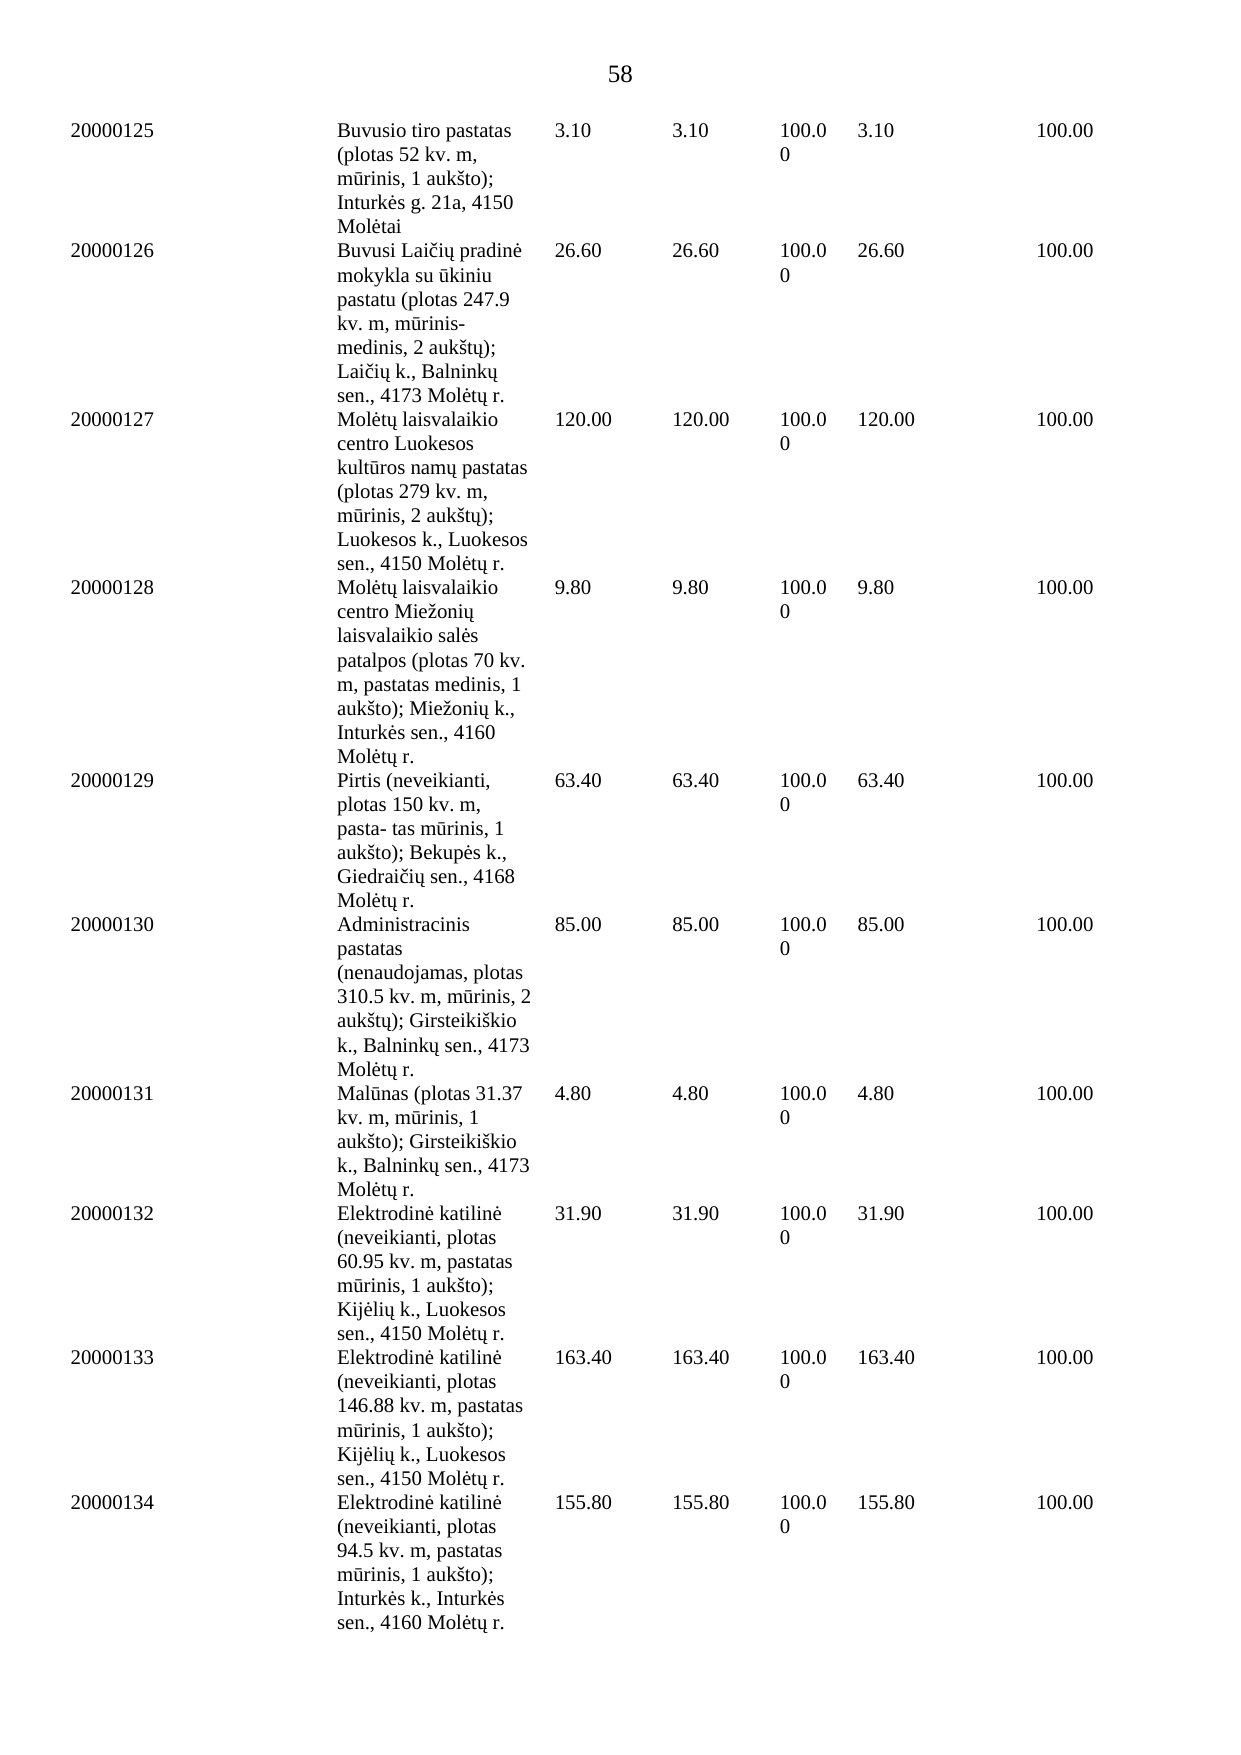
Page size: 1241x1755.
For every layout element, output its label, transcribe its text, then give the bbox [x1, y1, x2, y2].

table_cell [1161, 768, 1174, 912]
table_cell 20000133 [59, 1345, 326, 1490]
table_cell 100.00 [768, 239, 846, 407]
table_cell [1161, 407, 1174, 575]
table_cell 85.00 [543, 912, 661, 1081]
table_cell [1161, 1345, 1174, 1490]
table_cell 100.00 [768, 575, 846, 768]
table_cell [1107, 118, 1161, 238]
table_cell 20000127 [59, 407, 326, 575]
table_cell 100.00 [768, 1345, 846, 1490]
table_cell 20000126 [59, 239, 326, 407]
table_cell 100.00 [768, 118, 846, 238]
table_cell [1161, 1201, 1174, 1345]
table_cell [1107, 407, 1161, 575]
table_cell 63.40 [543, 768, 661, 912]
table_cell 3.10 [661, 118, 768, 238]
table_cell 163.40 [543, 1345, 661, 1490]
table_cell 26.60 [661, 239, 768, 407]
table_cell 9.80 [543, 575, 661, 768]
table_cell 100.00 [1025, 1081, 1107, 1201]
table_cell [1107, 1490, 1161, 1634]
table_cell 20000132 [59, 1201, 326, 1345]
table_cell Pirtis (neveikianti, plotas 150 kv. m, pasta- tas mūrinis, 1 aukšto); Bekupės k., Giedraičių sen., 4168 Molėtų r. [326, 768, 543, 912]
table_cell 31.90 [543, 1201, 661, 1345]
table_cell 120.00 [543, 407, 661, 575]
table_cell [1161, 118, 1174, 238]
table_cell 100.00 [768, 407, 846, 575]
table_cell [1161, 1490, 1174, 1634]
table_cell Molėtų laisvalaikio centro Luokesos kultūros namų pastatas (plotas 279 kv. m, mūrinis, 2 aukštų); Luokesos k., Luokesos sen., 4150 Molėtų r. [326, 407, 543, 575]
table_cell Elektrodinė katilinė (neveikianti, plotas 94.5 kv. m, pastatas mūrinis, 1 aukšto); Inturkės k., Inturkės sen., 4160 Molėtų r. [326, 1490, 543, 1634]
table_cell 9.80 [846, 575, 1025, 768]
table_cell Elektrodinė katilinė (neveikianti, plotas 146.88 kv. m, pastatas mūrinis, 1 aukšto); Kijėlių k., Luokesos sen., 4150 Molėtų r. [326, 1345, 543, 1490]
table_cell 3.10 [846, 118, 1025, 238]
table_cell Buvusi Laičių pradinė mokykla su ūkiniu pastatu (plotas 247.9 kv. m, mūrinis-medinis, 2 aukštų); Laičių k., Balninkų sen., 4173 Molėtų r. [326, 239, 543, 407]
table_cell 100.00 [1025, 407, 1107, 575]
table_cell 100.00 [1025, 1490, 1107, 1634]
table_cell 155.80 [543, 1490, 661, 1634]
table_cell [1107, 1201, 1161, 1345]
table_cell 100.00 [1025, 1345, 1107, 1490]
table_cell 26.60 [543, 239, 661, 407]
table_cell 20000129 [59, 768, 326, 912]
table_cell Malūnas (plotas 31.37 kv. m, mūrinis, 1 aukšto); Girsteikiškio k., Balninkų sen., 4173 Molėtų r. [326, 1081, 543, 1201]
table_cell 4.80 [846, 1081, 1025, 1201]
table_cell 4.80 [661, 1081, 768, 1201]
table_cell 100.00 [768, 912, 846, 1081]
table_cell 85.00 [661, 912, 768, 1081]
table_cell 100.00 [768, 768, 846, 912]
table_cell 120.00 [846, 407, 1025, 575]
table_cell 100.00 [1025, 239, 1107, 407]
table_cell [1161, 239, 1174, 407]
table_cell [1107, 239, 1161, 407]
table_cell 31.90 [661, 1201, 768, 1345]
table_cell 120.00 [661, 407, 768, 575]
table_cell [1107, 1081, 1161, 1201]
table_cell Buvusio tiro pastatas (plotas 52 kv. m, mūrinis, 1 aukšto); Inturkės g. 21a, 4150 Molėtai [326, 118, 543, 238]
table_cell Molėtų laisvalaikio centro Miežonių laisvalaikio salės patalpos (plotas 70 kv. m, pastatas medinis, 1 aukšto); Miežonių k., Inturkės sen., 4160 Molėtų r. [326, 575, 543, 768]
table_cell [1107, 575, 1161, 768]
table_cell 100.00 [768, 1201, 846, 1345]
table_cell 20000130 [59, 912, 326, 1081]
table_cell [1161, 912, 1174, 1081]
table_cell 100.00 [1025, 768, 1107, 912]
table_cell 100.00 [1025, 575, 1107, 768]
table_cell 100.00 [1025, 1201, 1107, 1345]
table_cell 155.80 [661, 1490, 768, 1634]
table_cell 20000125 [59, 118, 326, 238]
table_cell 100.00 [1025, 912, 1107, 1081]
table_cell 31.90 [846, 1201, 1025, 1345]
table_cell 63.40 [661, 768, 768, 912]
table_cell [1161, 575, 1174, 768]
table_cell [1107, 768, 1161, 912]
table_cell 100.00 [1025, 118, 1107, 238]
table_cell [1107, 912, 1161, 1081]
table_cell 63.40 [846, 768, 1025, 912]
table_cell 9.80 [661, 575, 768, 768]
table_cell 163.40 [846, 1345, 1025, 1490]
table_cell 100.00 [768, 1081, 846, 1201]
table_cell 3.10 [543, 118, 661, 238]
table_cell [1107, 1345, 1161, 1490]
table_cell 155.80 [846, 1490, 1025, 1634]
table_cell 163.40 [661, 1345, 768, 1490]
table_cell Administracinis pastatas (nenaudojamas, plotas 310.5 kv. m, mūrinis, 2 aukštų); Girsteikiškio k., Balninkų sen., 4173 Molėtų r. [326, 912, 543, 1081]
table_cell 20000134 [59, 1490, 326, 1634]
table_cell 20000128 [59, 575, 326, 768]
table_cell 4.80 [543, 1081, 661, 1201]
table_cell [1161, 1081, 1174, 1201]
table_cell 100.00 [768, 1490, 846, 1634]
table_cell 26.60 [846, 239, 1025, 407]
table_cell Elektrodinė katilinė (neveikianti, plotas 60.95 kv. m, pastatas mūrinis, 1 aukšto); Kijėlių k., Luokesos sen., 4150 Molėtų r. [326, 1201, 543, 1345]
table_cell 20000131 [59, 1081, 326, 1201]
table_cell 85.00 [846, 912, 1025, 1081]
